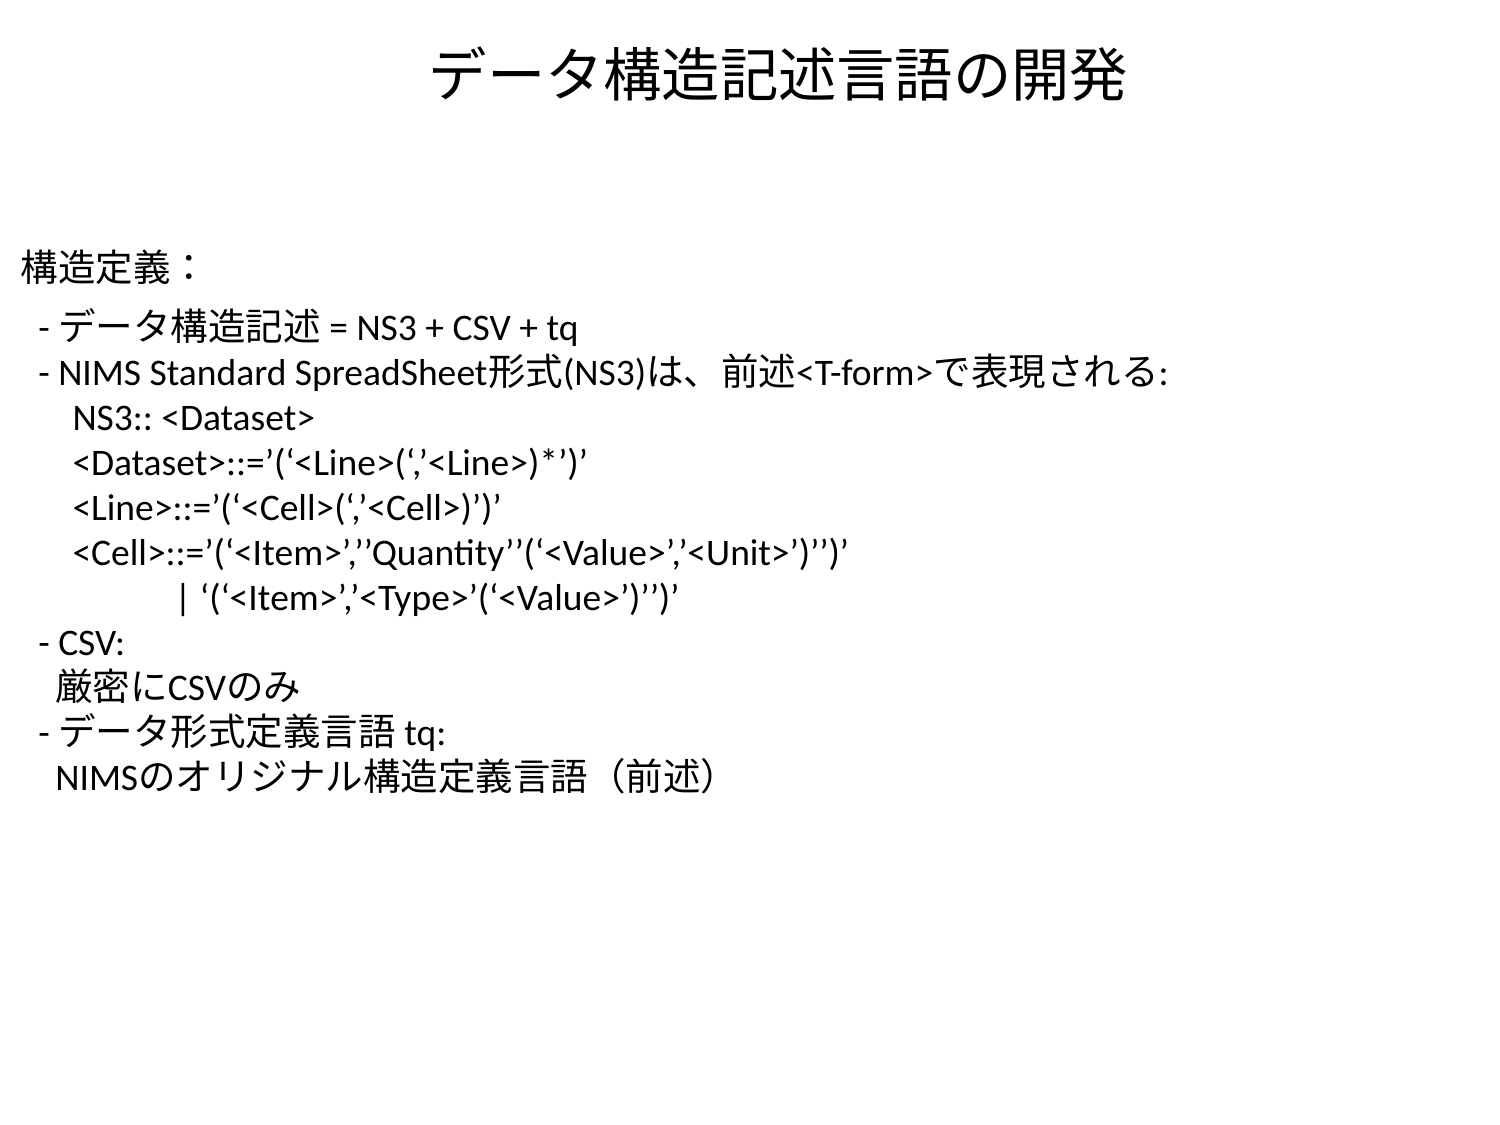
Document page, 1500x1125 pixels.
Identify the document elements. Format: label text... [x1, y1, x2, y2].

text_box データ構造記述言語の開発 [414, 31, 1143, 117]
text_box 構造定義： [5, 236, 223, 296]
text_box - データ構造記述 = NS3 + CSV + tq - NIMS Standard SpreadSheet形式(NS3)は、前述<T-form>で表現される: NS3:: <Dataset> <Dataset>::=’(‘<Line>(‘,’<Line>)*’)’ <Line>::=’(‘<Cell>(‘,’<Cell>)’)’ <Cell>::=’(‘<Item>’,’’Quantity’’(‘<Value>’,’<Unit>’)’’)’ | ‘(‘<Item>’,’<Type>’(‘<Value>’)’’)’ - CSV: 厳密にCSVのみ - データ形式定義言語 tq: NIMSのオリジナル構造定義言語（前述） [23, 295, 1184, 806]
